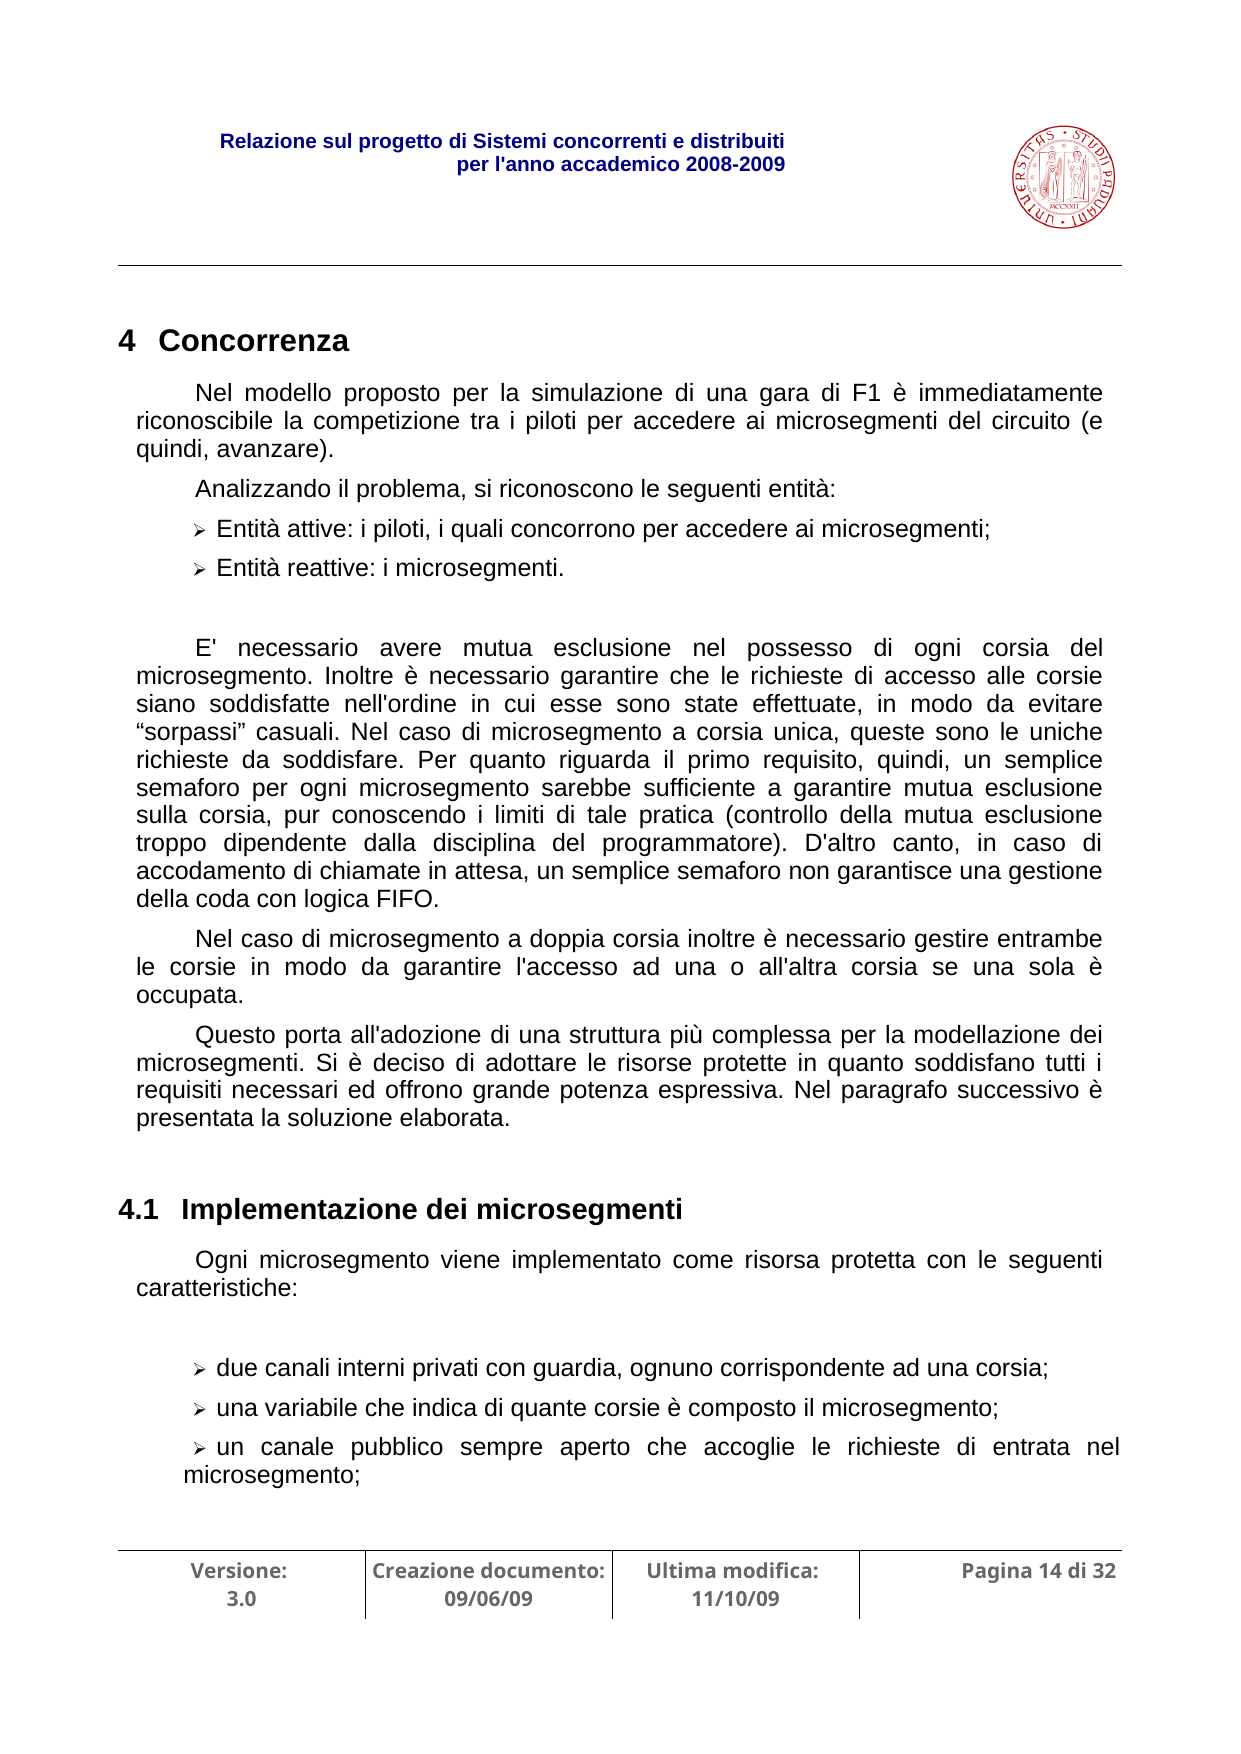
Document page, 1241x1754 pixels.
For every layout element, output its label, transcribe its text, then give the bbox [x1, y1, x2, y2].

list un canale pubblico sempre aperto che accoglie le richieste di entrata nel microsegmento; [183, 1433, 1122, 1489]
text Nel caso di microsegmento a doppia corsia inoltre è necessario gestire entrambe le corsie in modo da garantire l'accesso ad una o all'altra corsia se una sola è occupata. [136, 925, 1104, 1009]
subtitle Implementazione dei microsegmenti [118, 1193, 1122, 1225]
text E' necessario avere mutua esclusione nel possesso di ogni corsia del microsegmento. Inoltre è necessario garantire che le richieste di accesso alle corsie siano soddisfatte nell'ordine in cui esse sono state effettuate, in modo da evitare “sorpassi” casuali. Nel caso di microsegmento a corsia unica, queste sono le uniche richieste da soddisfare. Per quanto riguarda il primo requisito, quindi, un semplice semaforo per ogni microsegmento sarebbe sufficiente a garantire mutua esclusione sulla corsia, pur conoscendo i limiti di tale pratica (controllo della mutua esclusione troppo dipendente dalla disciplina del programmatore). D'altro canto, in caso di accodamento di chiamate in attesa, un semplice semaforo non garantisce una gestione della coda con logica FIFO. [136, 634, 1104, 913]
text Analizzando il problema, si riconoscono le seguenti entità: [136, 475, 1104, 503]
list Entità reattive: i microsegmenti. [183, 554, 1122, 582]
text Ogni microsegmento viene implementato come risorsa protetta con le seguenti caratteristiche: [136, 1246, 1104, 1302]
picture [1010, 123, 1117, 231]
list due canali interni privati con guardia, ognuno corrispondente ad una corsia; [183, 1353, 1122, 1381]
text Nel modello proposto per la simulazione di una gara di F1 è immediatamente riconoscibile la competizione tra i piloti per accedere ai microsegmenti del circuito (e quindi, avanzare). [136, 379, 1104, 463]
list una variabile che indica di quante corsie è composto il microsegmento; [183, 1393, 1122, 1421]
subtitle Concorrenza [118, 323, 1122, 358]
text Questo porta all'adozione di una struttura più complessa per la modellazione dei microsegmenti. Si è deciso di adottare le risorse protette in quanto soddisfano tutti i requisiti necessari ed offrono grande potenza espressiva. Nel paragrafo successivo è presentata la soluzione elaborata. [136, 1021, 1104, 1132]
list Entità attive: i piloti, i quali concorrono per accedere ai microsegmenti; [183, 514, 1122, 542]
